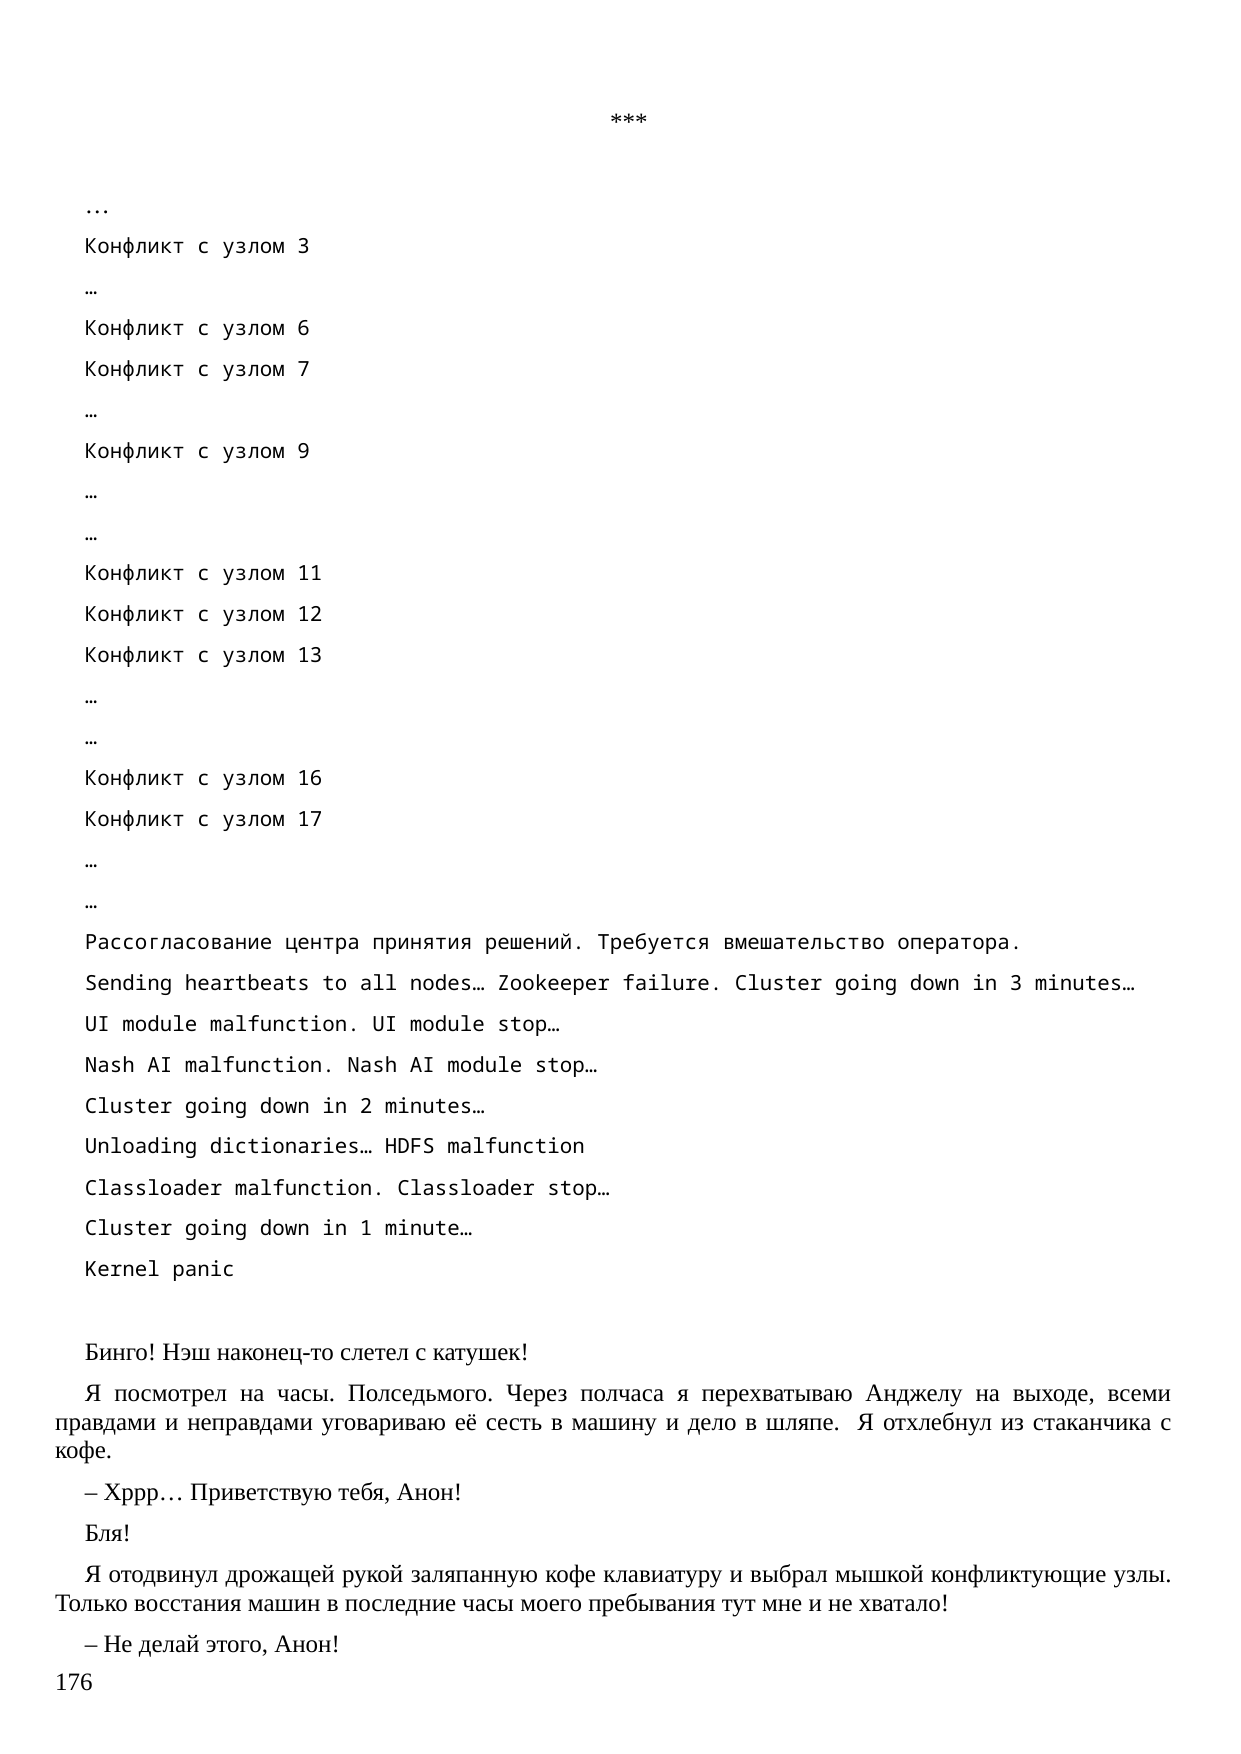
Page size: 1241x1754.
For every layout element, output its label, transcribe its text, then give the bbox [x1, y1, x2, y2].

text … [55, 518, 1173, 546]
text Конфликт с узлом 9 [55, 436, 1173, 464]
text Конфликт с узлом 11 [55, 558, 1173, 587]
text Рассогласование центра принятия решений. Требуется вмешательство оператора. [55, 927, 1173, 955]
text Kernel panic [55, 1254, 1173, 1283]
text Конфликт с узлом 3 [55, 231, 1173, 259]
text Конфликт с узлом 13 [55, 640, 1173, 669]
text Cluster going down in 1 minute… [55, 1213, 1173, 1242]
text Конфликт с узлом 7 [55, 354, 1173, 382]
text Конфликт с узлом 6 [55, 313, 1173, 341]
text – Хррр… Приветствую тебя, Анон! [55, 1477, 1173, 1505]
text … [55, 190, 1173, 218]
text UI module malfunction. UI module stop… [55, 1009, 1173, 1037]
text … [55, 681, 1173, 710]
text Бля! [55, 1518, 1173, 1547]
text Nash AI malfunction. Nash AI module stop… [55, 1050, 1173, 1078]
text Конфликт с узлом 16 [55, 763, 1173, 792]
text … [55, 477, 1173, 505]
text Я отодвинул дрожащей рукой заляпанную кофе клавиатуру и выбрал мышкой конфликтующие узлы. Только восстания машин в последние часы моего пребывания тут мне и не хватало! [55, 1559, 1173, 1617]
text … [55, 722, 1173, 751]
text Sending heartbeats to all nodes… Zookeeper failure. Cluster going down in 3 minutes… [55, 968, 1173, 996]
text Я посмотрел на часы. Полседьмого. Через полчаса я перехватываю Анджелу на выходе, всеми правдами и неправдами уговариваю её сесть в машину и дело в шляпе. Я отхлебнул из стаканчика с кофе. [55, 1378, 1173, 1464]
text – Не делай этого, Анон! [55, 1629, 1173, 1658]
text Classloader malfunction. Classloader stop… [55, 1173, 1173, 1201]
text … [55, 845, 1173, 873]
text … [55, 272, 1173, 300]
text … [55, 395, 1173, 423]
text Cluster going down in 2 minutes… [55, 1091, 1173, 1119]
text Бинго! Нэш наконец-то слетел с катушек! [55, 1337, 1173, 1365]
text … [55, 886, 1173, 914]
text Unloading dictionaries… HDFS malfunction [55, 1132, 1173, 1160]
text *** [55, 107, 1173, 136]
text Конфликт с узлом 12 [55, 599, 1173, 628]
text Конфликт с узлом 17 [55, 804, 1173, 833]
